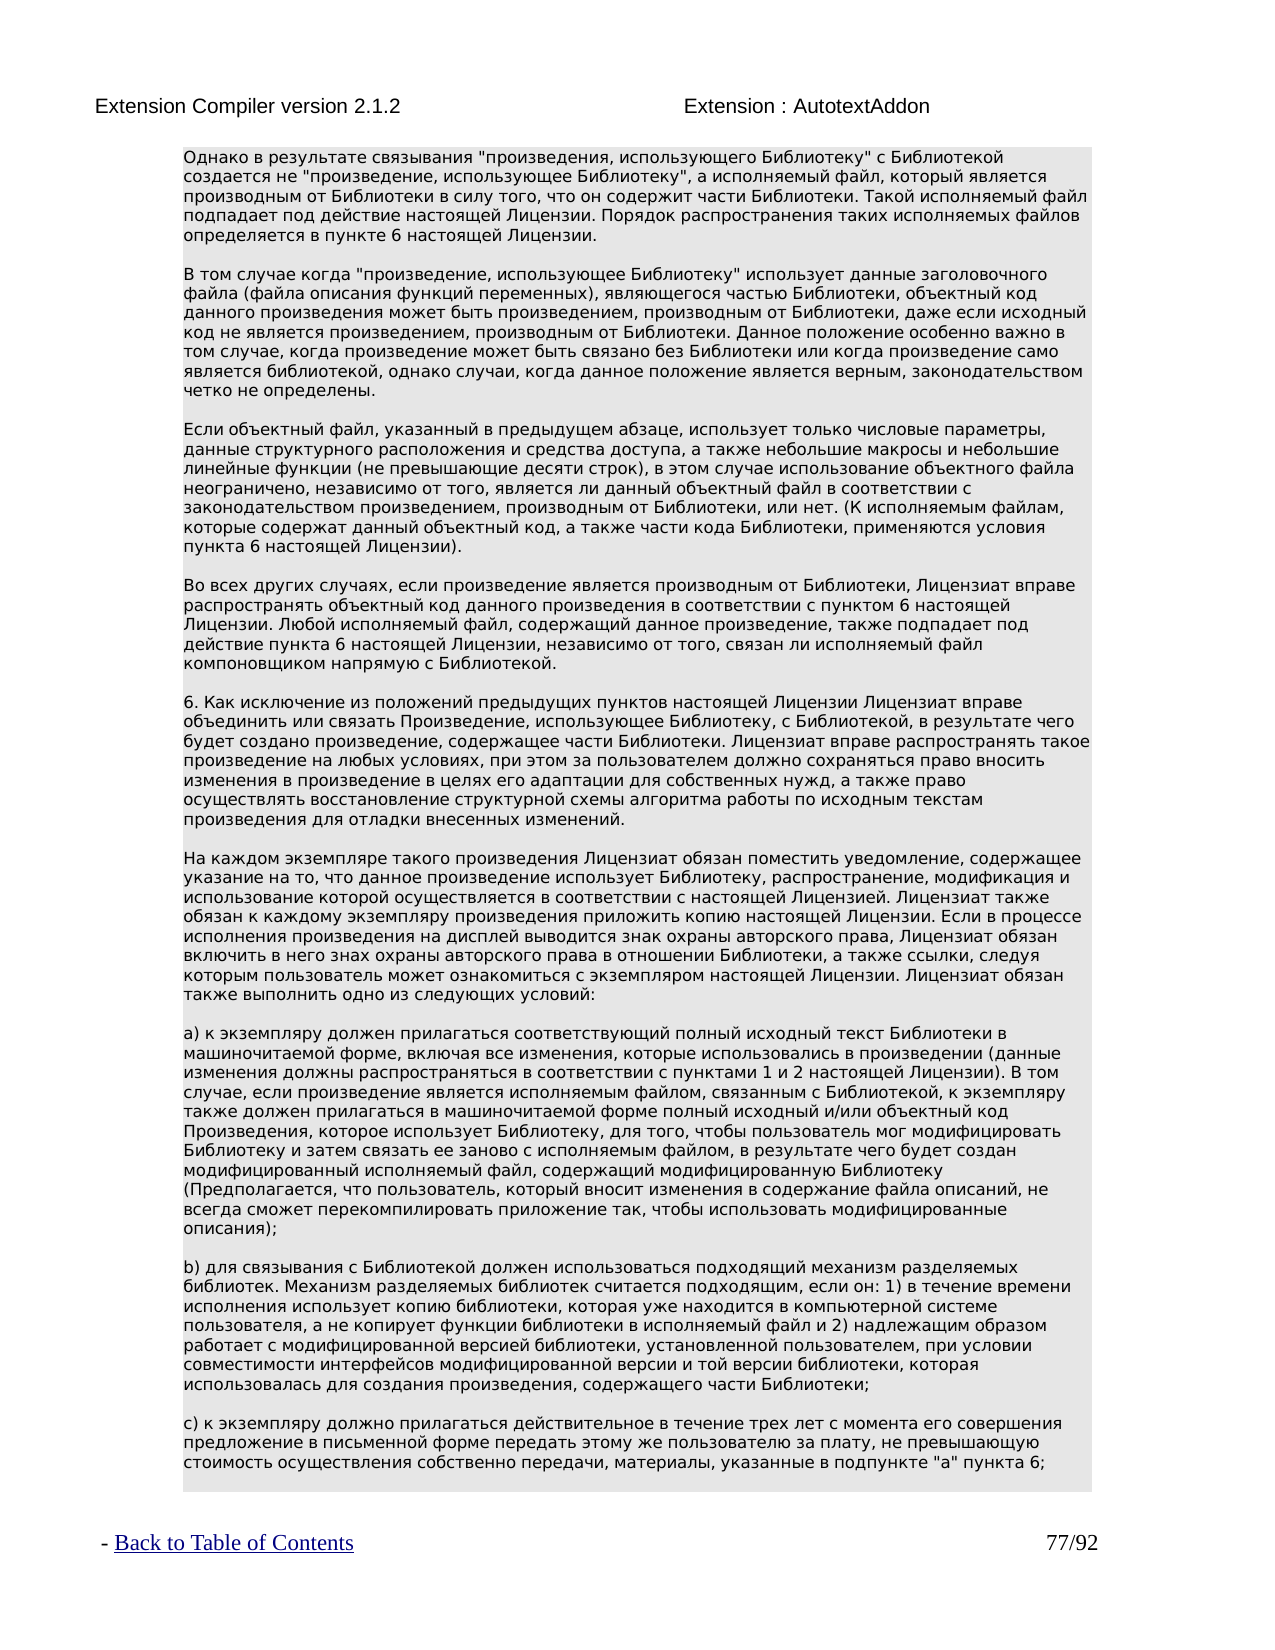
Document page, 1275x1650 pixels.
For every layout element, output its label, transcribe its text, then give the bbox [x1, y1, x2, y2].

text c) к экземпляру должно прилагаться действительное в течение трех лет с момента его совершения предложение в письменной форме передать этому же пользователю за плату, не превышающую стоимость осуществления собственно передачи, материалы, указанные в подпункте "а" пункта 6; [183, 1414, 1092, 1472]
text 6. Как исключение из положений предыдущих пунктов настоящей Лицензии Лицензиат вправе объединить или связать Произведение, использующее Библиотеку, с Библиотекой, в результате чего будет создано произведение, содержащее части Библиотеки. Лицензиат вправе распространять такое произведение на любых условиях, при этом за пользователем должно сохраняться право вносить изменения в произведение в целях его адаптации для собственных нужд, а также право осуществлять восстановление структурной схемы алгоритма работы по исходным текстам произведения для отладки внесенных изменений. [183, 693, 1092, 829]
text Однако в результате связывания "произведения, использующего Библиотеку" с Библиотекой создается не "произведение, использующее Библиотеку", а исполняемый файл, который является производным от Библиотеки в силу того, что он содержит части Библиотеки. Такой исполняемый файл подпадает под действие настоящей Лицензии. Порядок распространения таких исполняемых файлов определяется в пункте 6 настоящей Лицензии. [183, 147, 1092, 245]
text Если объектный файл, указанный в предыдущем абзаце, использует только числовые параметры, данные структурного расположения и средства доступа, а также небольшие макросы и небольшие линейные функции (не превышающие десяти строк), в этом случае использование объектного файла неограничено, независимо от того, является ли данный объектный файл в соответствии с законодательством произведением, производным от Библиотеки, или нет. (К исполняемым файлам, которые содержат данный объектный код, а также части кода Библиотеки, применяются условия пункта 6 настоящей Лицензии). [183, 420, 1092, 557]
text а) к экземпляру должен прилагаться соответствующий полный исходный текст Библиотеки в машиночитаемой форме, включая все изменения, которые использовались в произведении (данные изменения должны распространяться в соответствии с пунктами 1 и 2 настоящей Лицензии). В том случае, если произведение является исполняемым файлом, связанным с Библиотекой, к экземпляру также должен прилагаться в машиночитаемой форме полный исходный и/или объектный код Произведения, которое использует Библиотеку, для того, чтобы пользователь мог модифицировать Библиотеку и затем связать ее заново с исполняемым файлом, в результате чего будет создан модифицированный исполняемый файл, содержащий модифицированную Библиотеку (Предполагается, что пользователь, который вносит изменения в содержание файла описаний, не всегда сможет перекомпилировать приложение так, чтобы использовать модифицированные описания); [183, 1024, 1092, 1238]
text На каждом экземпляре такого произведения Лицензиат обязан поместить уведомление, содержащее указание на то, что данное произведение использует Библиотеку, распространение, модификация и использование которой осуществляется в соответствии с настоящей Лицензией. Лицензиат также обязан к каждому экземпляру произведения приложить копию настоящей Лицензии. Если в процессе исполнения произведения на дисплей выводится знак охраны авторского права, Лицензиат обязан включить в него знах охраны авторского права в отношении Библиотеки, а также ссылки, следуя которым пользователь может ознакомиться с экземпляром настоящей Лицензии. Лицензиат обязан также выполнить одно из следующих условий: [183, 849, 1092, 1004]
text Во всех других случаях, если произведение является производным от Библиотеки, Лицензиат вправе распространять объектный код данного произведения в соответствии с пунктом 6 настоящей Лицензии. Любой исполняемый файл, содержащий данное произведение, также подпадает под действие пункта 6 настоящей Лицензии, независимо от того, связан ли исполняемый файл компоновщиком напрямую с Библиотекой. [183, 576, 1092, 673]
text В том случае когда "произведение, использующее Библиотеку" использует данные заголовочного файла (файла описания функций переменных), являющегося частью Библиотеки, объектный код данного произведения может быть произведением, производным от Библиотеки, даже если исходный код не является произведением, производным от Библиотеки. Данное положение особенно важно в том случае, когда произведение может быть связано без Библиотеки или когда произведение само является библиотекой, однако случаи, когда данное положение является верным, законодательством четко не определены. [183, 264, 1092, 401]
text b) для связывания с Библиотекой должен использоваться подходящий механизм разделяемых библиотек. Механизм разделяемых библиотек считается подходящим, если он: 1) в течение времени исполнения использует копию библиотеки, которая уже находится в компьютерной системе пользователя, а не копирует функции библиотеки в исполняемый файл и 2) надлежащим образом работает с модифицированной версией библиотеки, установленной пользователем, при условии совместимости интерфейсов модифицированной версии и той версии библиотеки, которая использовалась для создания произведения, содержащего части Библиотеки; [183, 1258, 1092, 1394]
